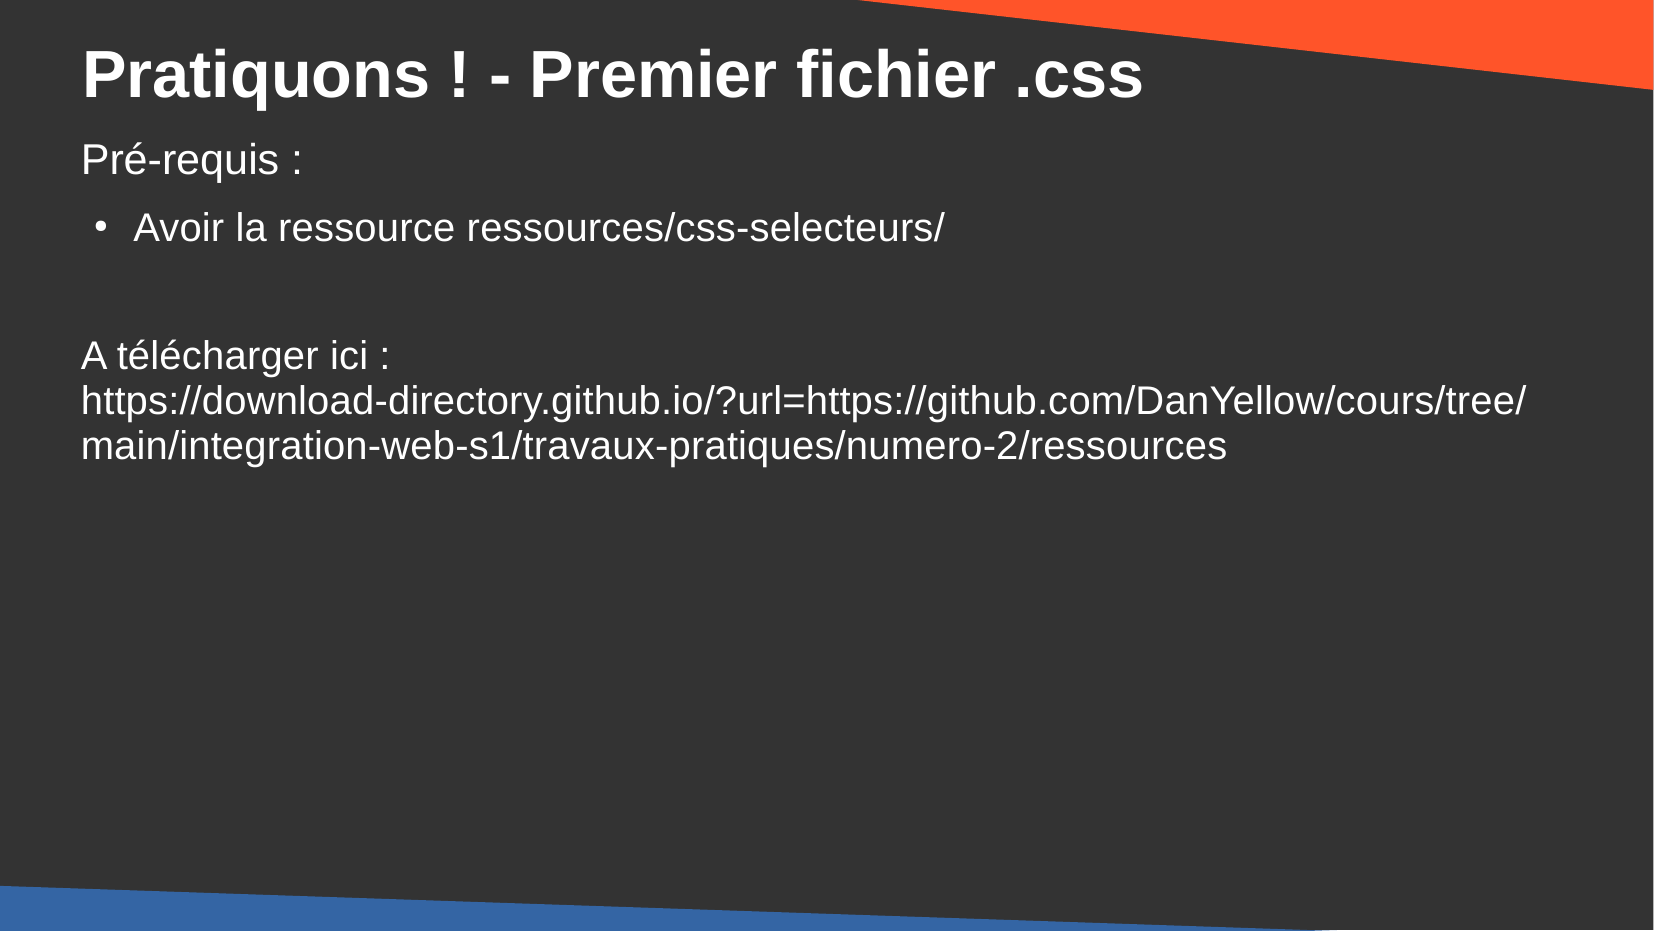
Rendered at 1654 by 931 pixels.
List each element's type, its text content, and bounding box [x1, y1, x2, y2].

text_box [857, 0, 1654, 90]
title Pratiquons ! - Premier fichier .css [82, 37, 1571, 114]
list Pré-requis : Avoir la ressource ressources/css-selecteurs/ A télécharger ici : https://download-directory.github.io/?url=https://github.com/DanYellow/cours/tree/main/integration-web-s1/travaux-pratiques/numero-2/ressources [80, 135, 1620, 473]
text_box [0, 885, 1337, 931]
